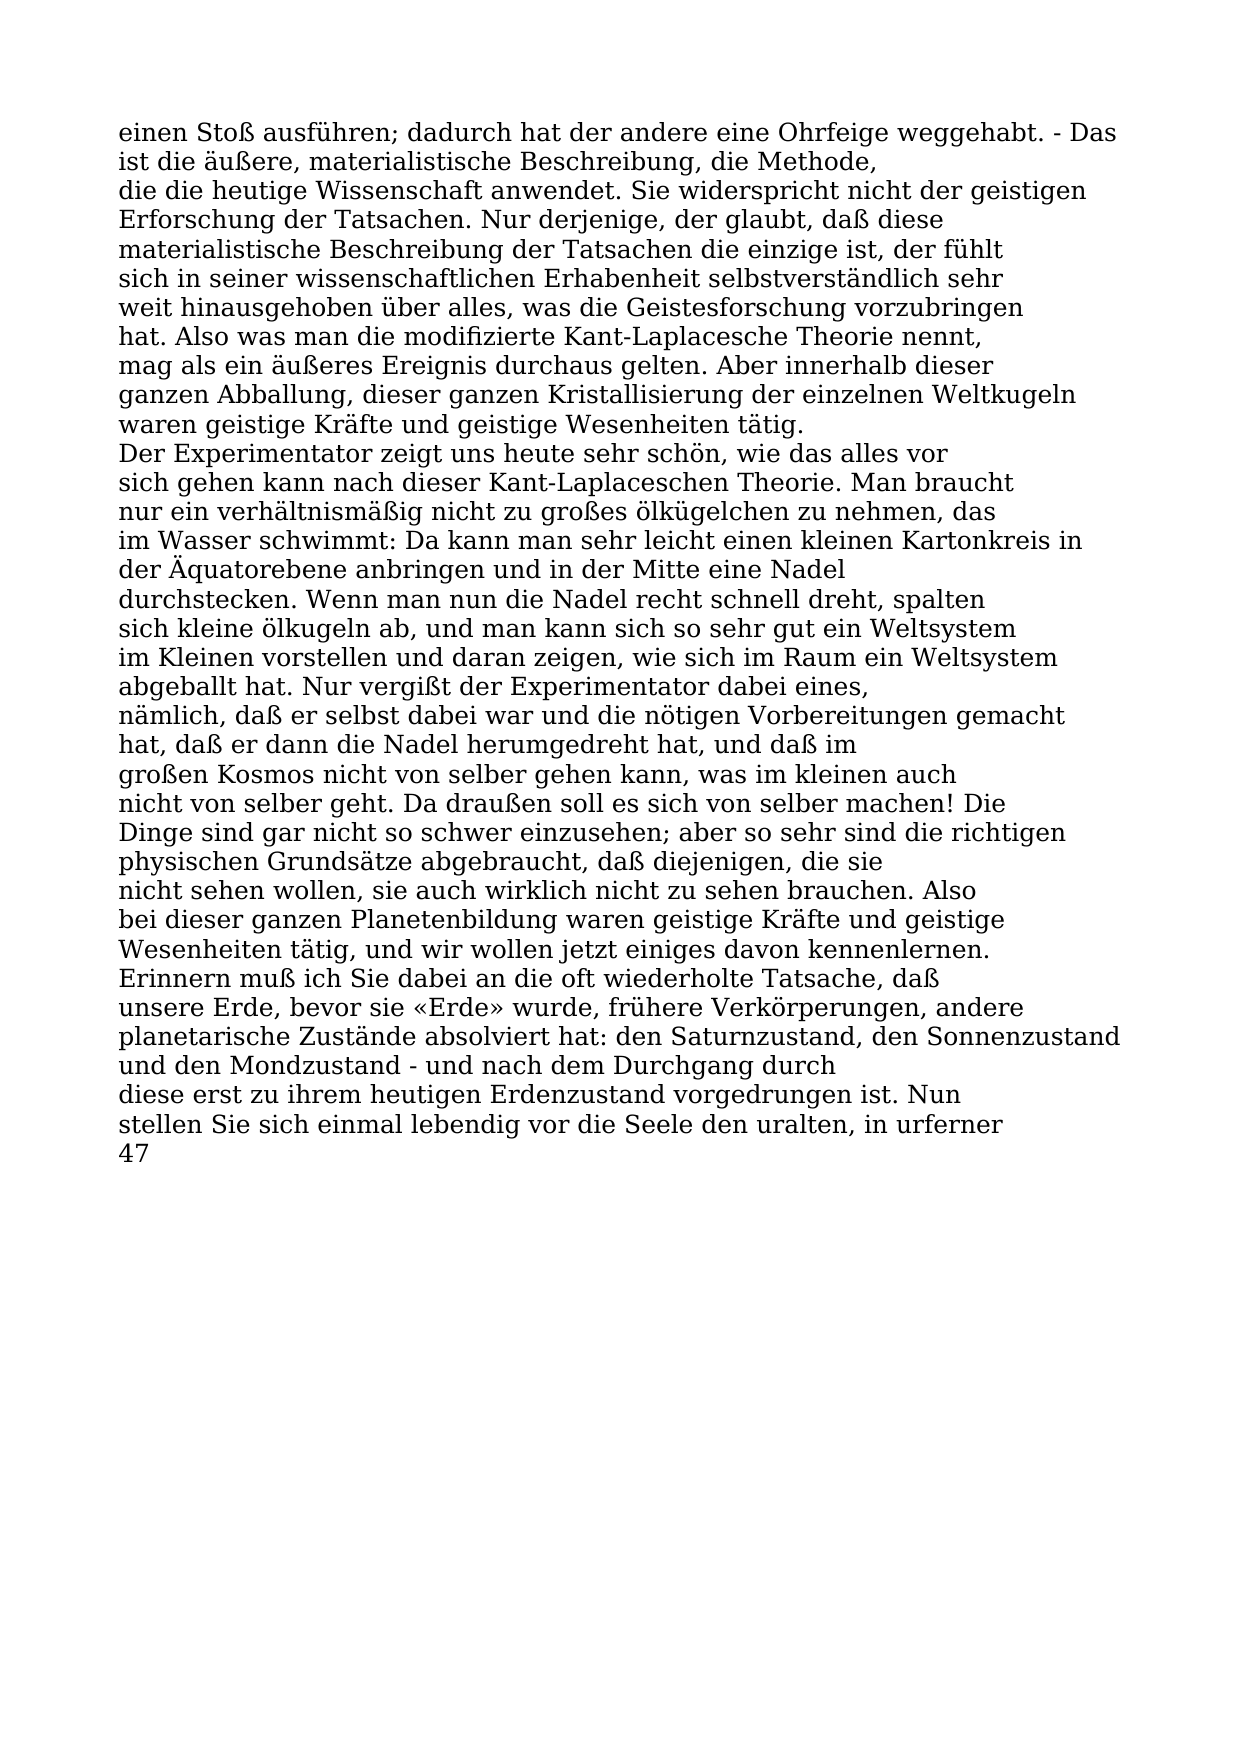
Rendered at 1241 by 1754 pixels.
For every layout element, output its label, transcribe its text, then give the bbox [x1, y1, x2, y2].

text Dinge sind gar nicht so schwer einzusehen; aber so sehr sind die richtigen physischen Grundsätze abgebraucht, daß diejenigen, die sie [118, 818, 1122, 876]
text 47 [118, 1139, 1122, 1168]
text sich gehen kann nach dieser Kant-Laplaceschen Theorie. Man braucht [118, 468, 1122, 497]
text materialistische Beschreibung der Tatsachen die einzige ist, der fühlt [118, 235, 1122, 264]
text nämlich, daß er selbst dabei war und die nötigen Vorbereitungen gemacht hat, daß er dann die Nadel herumgedreht hat, und daß im [118, 701, 1122, 760]
text im Wasser schwimmt: Da kann man sehr leicht einen kleinen Kartonkreis in der Äquatorebene anbringen und in der Mitte eine Nadel [118, 526, 1122, 585]
text hat. Also was man die modifizierte Kant-Laplacesche Theorie nennt, [118, 322, 1122, 351]
text Erinnern muß ich Sie dabei an die oft wiederholte Tatsache, daß [118, 964, 1122, 993]
text die die heutige Wissenschaft anwendet. Sie widerspricht nicht der geistigen Erforschung der Tatsachen. Nur derjenige, der glaubt, daß diese [118, 176, 1122, 235]
text planetarische Zustände absolviert hat: den Saturnzustand, den Sonnenzustand und den Mondzustand - und nach dem Durchgang durch [118, 1022, 1122, 1081]
text nicht sehen wollen, sie auch wirklich nicht zu sehen brauchen. Also [118, 876, 1122, 906]
text weit hinausgehoben über alles, was die Geistesforschung vorzubringen [118, 293, 1122, 322]
text stellen Sie sich einmal lebendig vor die Seele den uralten, in urferner [118, 1110, 1122, 1139]
text großen Kosmos nicht von selber gehen kann, was im kleinen auch [118, 760, 1122, 789]
text bei dieser ganzen Planetenbildung waren geistige Kräfte und geistige [118, 906, 1122, 935]
text einen Stoß ausführen; dadurch hat der andere eine Ohrfeige weggehabt. - Das ist die äußere, materialistische Beschreibung, die Methode, [118, 118, 1122, 176]
text im Kleinen vorstellen und daran zeigen, wie sich im Raum ein Weltsystem abgeballt hat. Nur vergißt der Experimentator dabei eines, [118, 643, 1122, 701]
text ganzen Abballung, dieser ganzen Kristallisierung der einzelnen Weltkugeln waren geistige Kräfte und geistige Wesenheiten tätig. [118, 381, 1122, 439]
text Der Experimentator zeigt uns heute sehr schön, wie das alles vor [118, 439, 1122, 468]
text nicht von selber geht. Da draußen soll es sich von selber machen! Die [118, 789, 1122, 818]
text unsere Erde, bevor sie «Erde» wurde, frühere Verkörperungen, andere [118, 993, 1122, 1022]
text nur ein verhältnismäßig nicht zu großes ölkügelchen zu nehmen, das [118, 497, 1122, 526]
text Wesenheiten tätig, und wir wollen jetzt einiges davon kennenlernen. [118, 935, 1122, 964]
text durchstecken. Wenn man nun die Nadel recht schnell dreht, spalten [118, 585, 1122, 614]
text diese erst zu ihrem heutigen Erdenzustand vorgedrungen ist. Nun [118, 1081, 1122, 1110]
text mag als ein äußeres Ereignis durchaus gelten. Aber innerhalb dieser [118, 351, 1122, 381]
text sich in seiner wissenschaftlichen Erhabenheit selbstverständlich sehr [118, 264, 1122, 293]
text sich kleine ölkugeln ab, und man kann sich so sehr gut ein Weltsystem [118, 614, 1122, 643]
